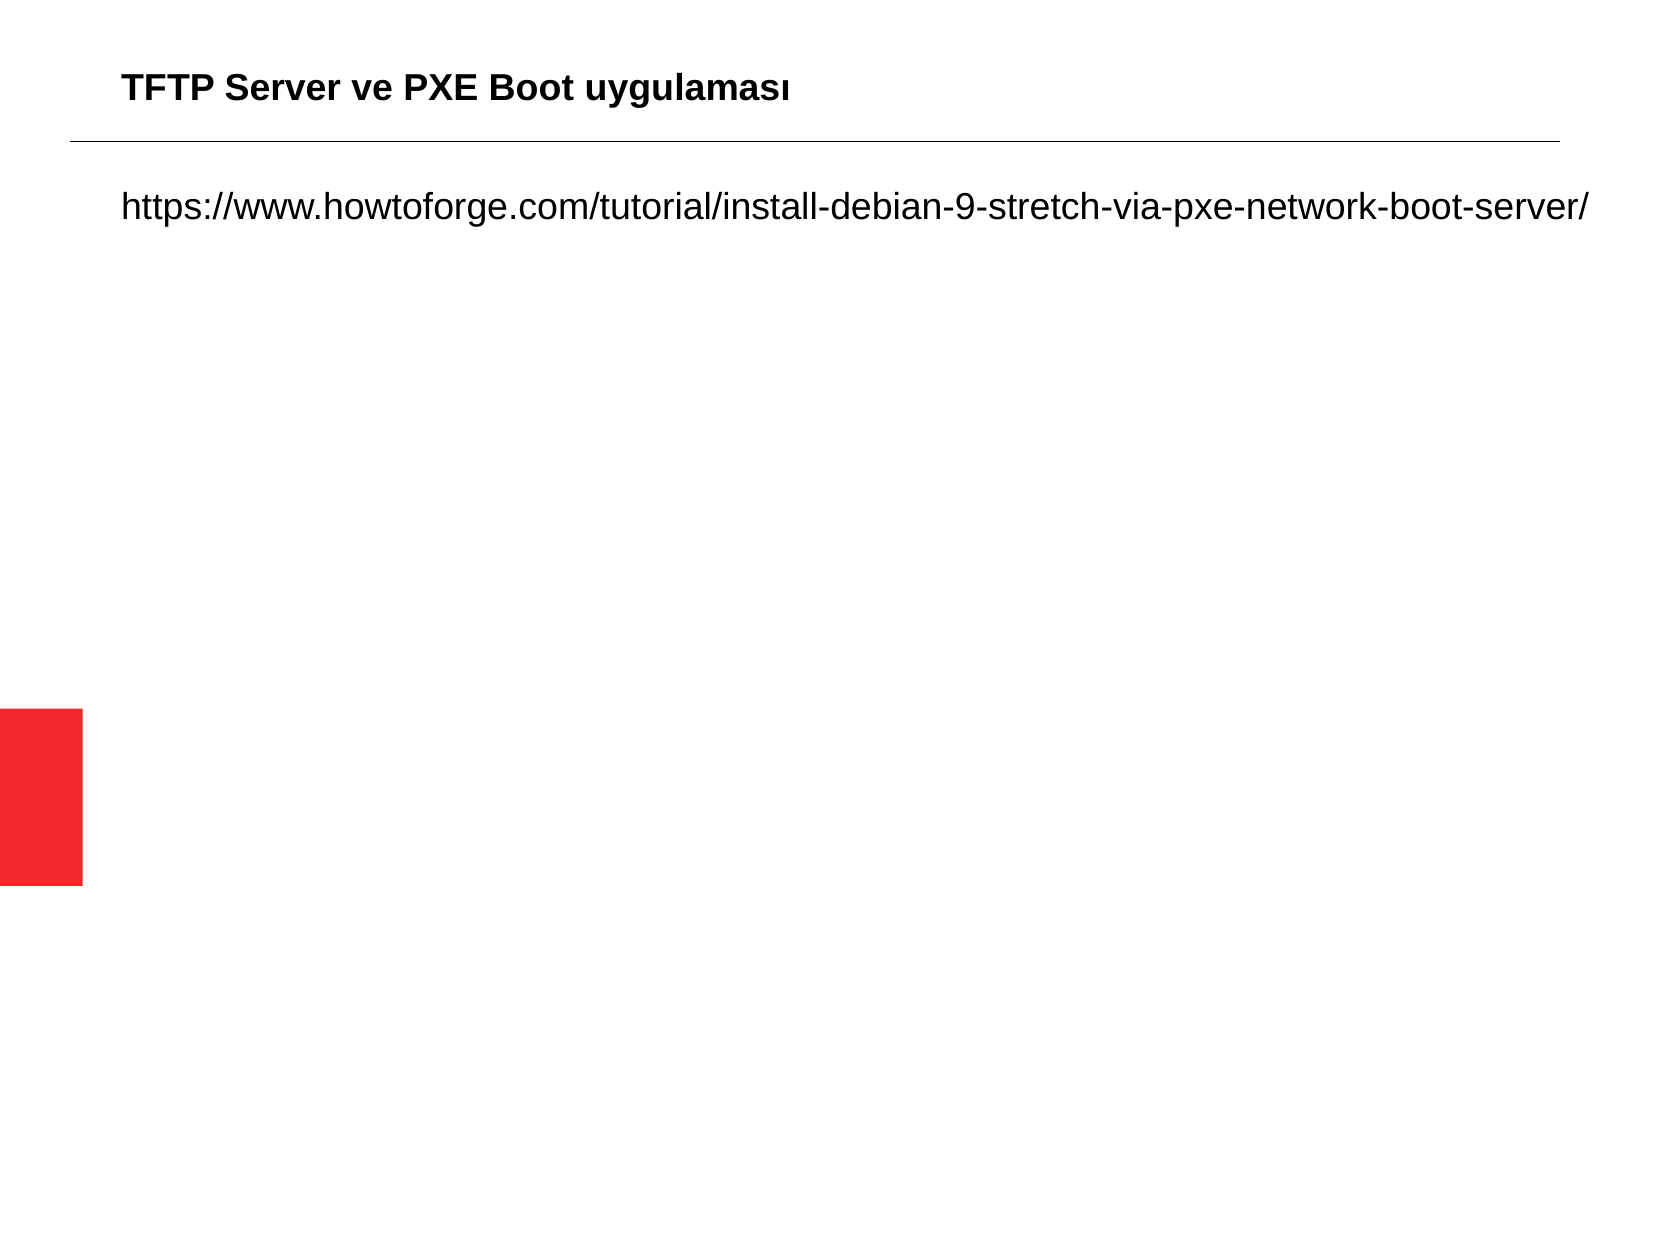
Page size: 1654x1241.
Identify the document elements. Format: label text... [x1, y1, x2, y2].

text_box https://www.howtoforge.com/tutorial/install-debian-9-stretch-via-pxe-network-boot-server/ [106, 178, 1605, 319]
text_box TFTP Server ve PXE Boot uygulaması [106, 59, 1536, 117]
